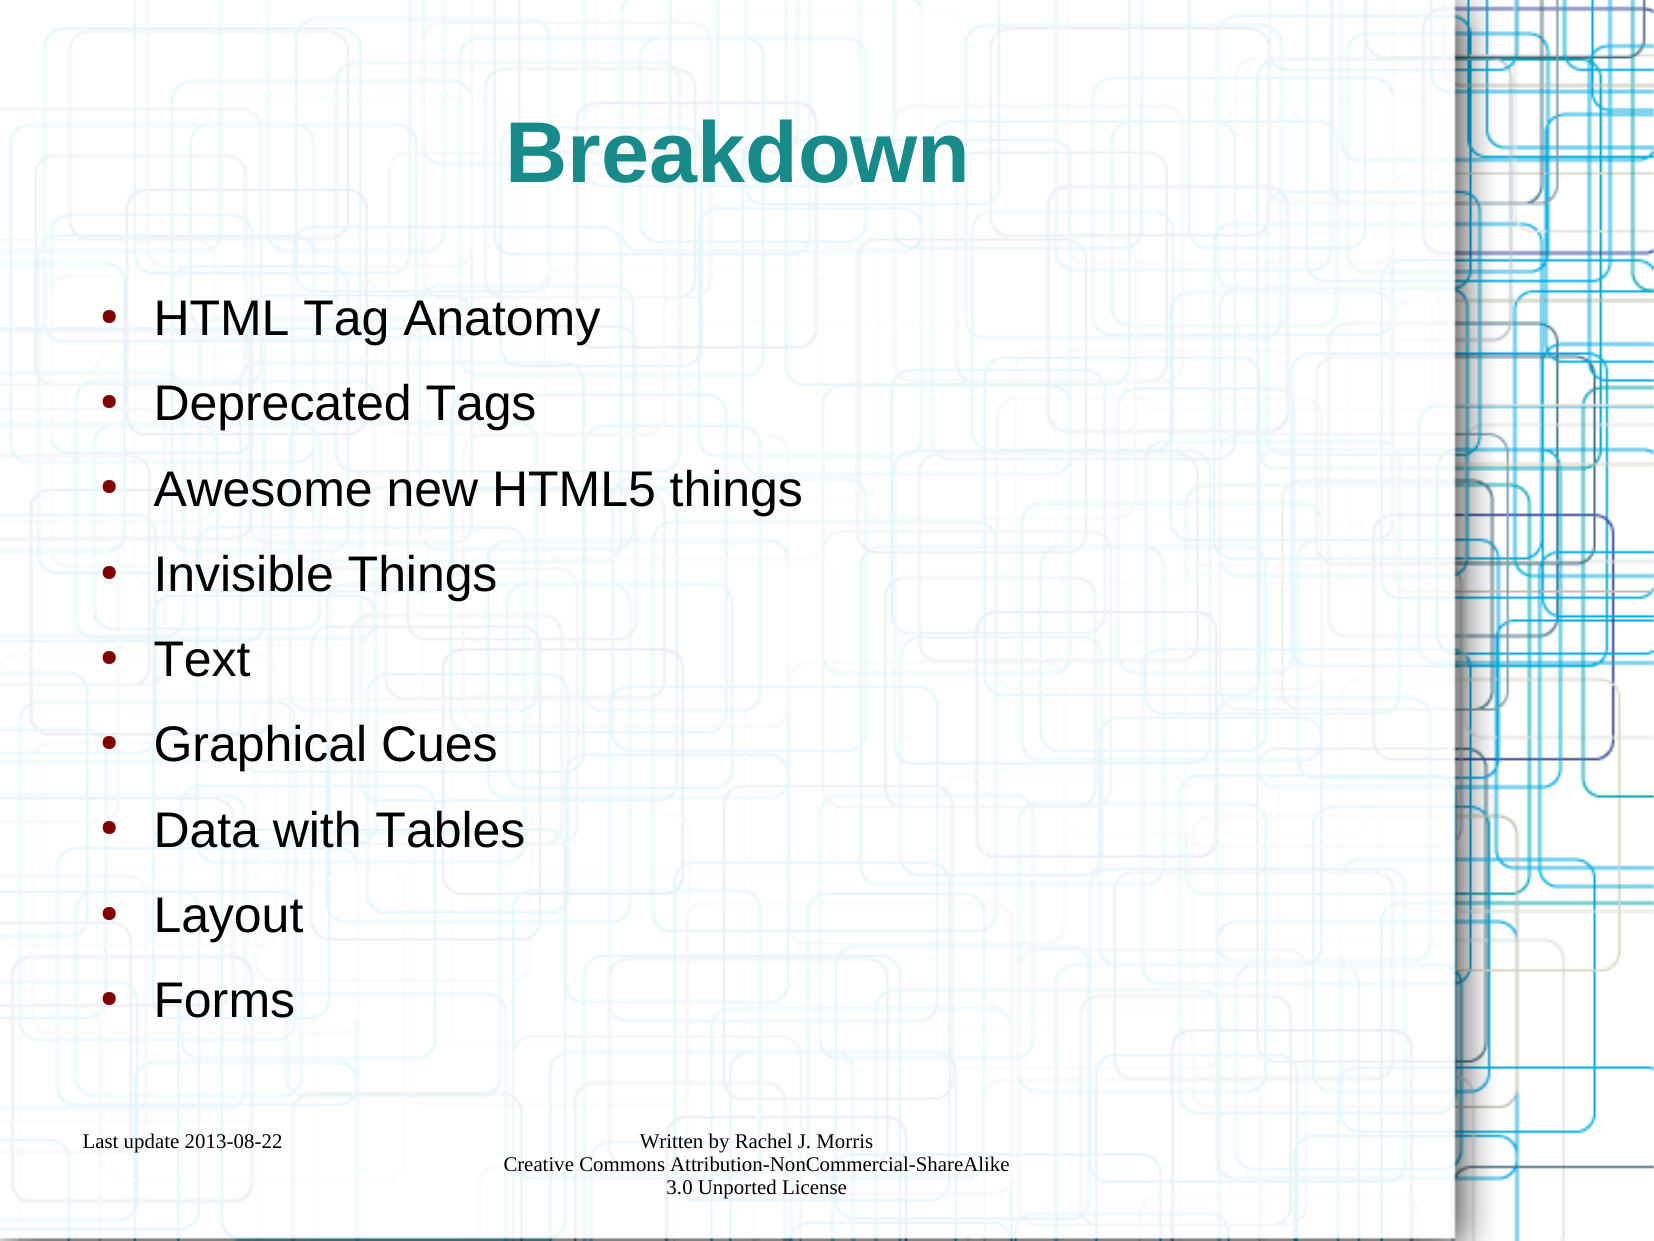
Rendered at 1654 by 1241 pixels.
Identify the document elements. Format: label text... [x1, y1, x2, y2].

picture [0, 0, 1654, 1241]
list HTML Tag Anatomy Deprecated Tags Awesome new HTML5 things Invisible Things Text Graphical Cues Data with Tables Layout Forms [82, 290, 1418, 1029]
title Breakdown [59, 49, 1418, 257]
